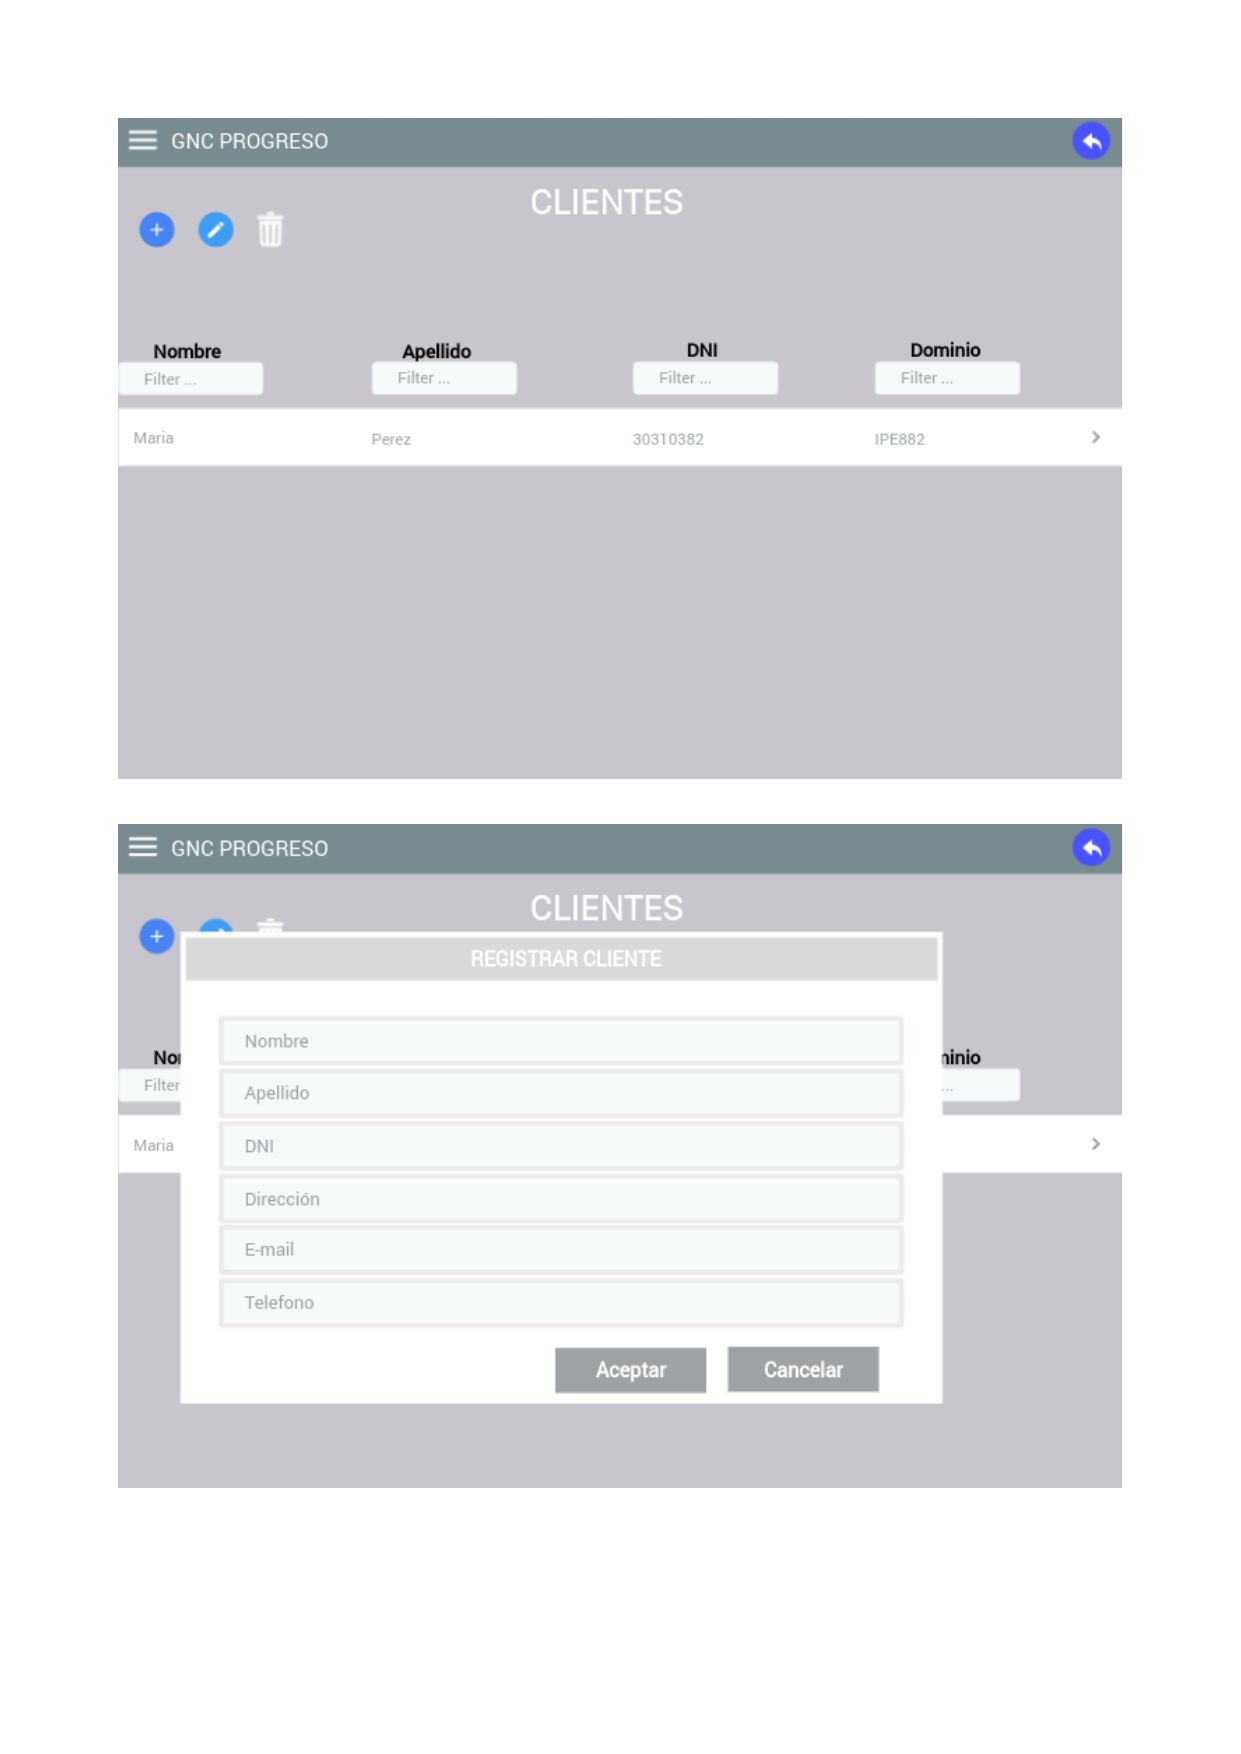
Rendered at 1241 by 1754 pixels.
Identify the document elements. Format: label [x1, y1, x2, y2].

picture [118, 118, 1123, 779]
picture [118, 824, 1123, 1488]
